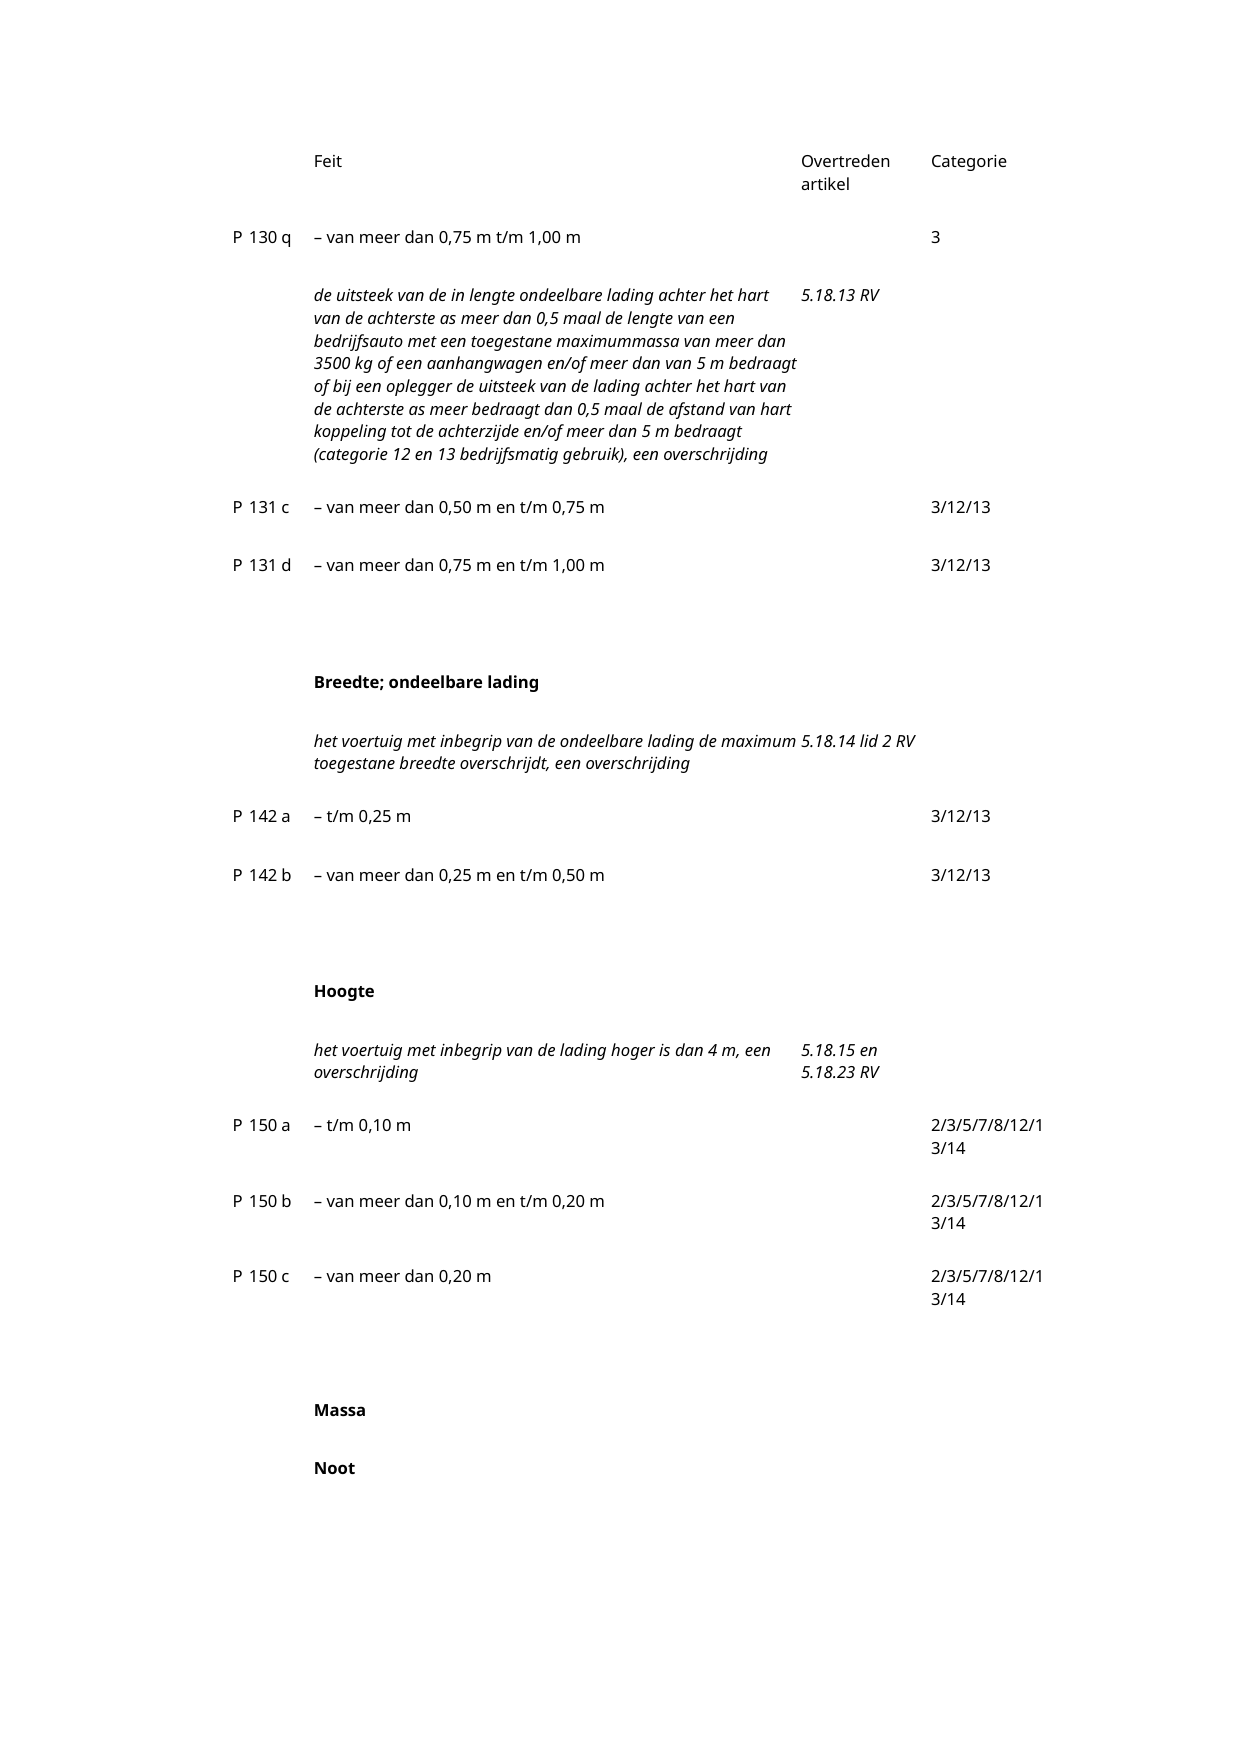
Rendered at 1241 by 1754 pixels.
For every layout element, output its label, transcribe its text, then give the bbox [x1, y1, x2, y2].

table_cell 3 [931, 225, 1053, 284]
table_cell [249, 1340, 281, 1398]
table_cell P [233, 805, 249, 863]
table_cell [801, 554, 931, 612]
table_cell [281, 1340, 314, 1398]
table_cell [281, 980, 314, 1038]
table_cell c [281, 496, 314, 554]
table_cell [233, 1457, 249, 1515]
table_cell – t/m 0,25 m [314, 805, 801, 863]
table_cell – van meer dan 0,25 m en t/m 0,50 m [314, 863, 801, 922]
table_cell c [281, 1265, 314, 1340]
table_cell [801, 225, 931, 284]
table_cell de uitsteek van de in lengte ondeelbare lading achter het hart van de achterste as meer dan 0,5 maal de lengte van een bedrijfsauto met een toegestane maximummassa van meer dan 3500 kg of een aanhangwagen en/of meer dan van 5 m bedraagt of bij een oplegger de uitsteek van de lading achter het hart van de achterste as meer bedraagt dan 0,5 maal de afstand van hart koppeling tot de achterzijde en/of meer dan 5 m bedraagt (categorie 12 en 13 bedrijfsmatig gebruik), een overschrijding [314, 284, 801, 496]
table_cell [281, 1399, 314, 1457]
table_cell [281, 671, 314, 729]
table_cell [233, 980, 249, 1038]
table_cell [931, 1039, 1053, 1114]
table_cell [314, 922, 801, 980]
table_header Feit [314, 150, 801, 225]
table_cell [801, 671, 931, 729]
table_header Categorie [931, 150, 1053, 225]
table_cell [801, 1457, 931, 1515]
table_cell 2/3/5/7/8/12/13/14 [931, 1265, 1053, 1340]
table_cell [249, 980, 281, 1038]
table_cell q [281, 225, 314, 284]
table_cell 3/12/13 [931, 863, 1053, 922]
table_cell [233, 284, 249, 496]
table_cell [233, 613, 249, 671]
table_cell 142 [249, 863, 281, 922]
table_cell [801, 863, 931, 922]
table_cell P [233, 1114, 249, 1189]
table_cell [931, 1399, 1053, 1457]
table_header [281, 150, 314, 225]
table_cell [249, 1399, 281, 1457]
table_cell – van meer dan 0,75 m en t/m 1,00 m [314, 554, 801, 612]
table_cell [233, 671, 249, 729]
table_cell – van meer dan 0,10 m en t/m 0,20 m [314, 1189, 801, 1265]
table_cell 131 [249, 496, 281, 554]
table_cell 150 [249, 1189, 281, 1265]
table_cell [801, 922, 931, 980]
table_cell [281, 729, 314, 805]
table_cell [249, 284, 281, 496]
table_cell [281, 1039, 314, 1114]
table_cell – t/m 0,10 m [314, 1114, 801, 1189]
table_cell [233, 729, 249, 805]
table_cell [249, 613, 281, 671]
table_cell [249, 671, 281, 729]
table_cell [801, 1189, 931, 1265]
table_header Overtreden artikel [801, 150, 931, 225]
table_cell P [233, 225, 249, 284]
table_cell – van meer dan 0,20 m [314, 1265, 801, 1340]
table_cell a [281, 805, 314, 863]
table_cell d [281, 554, 314, 612]
table_cell [801, 1114, 931, 1189]
table_cell P [233, 1265, 249, 1340]
table_cell [801, 1399, 931, 1457]
table_cell [931, 1340, 1053, 1398]
table_cell [801, 613, 931, 671]
table_cell 5.18.13 RV [801, 284, 931, 496]
table_cell [931, 613, 1053, 671]
table_cell [233, 1399, 249, 1457]
table_cell [801, 1340, 931, 1398]
table_cell 5.18.15 en 5.18.23 RV [801, 1039, 931, 1114]
table_cell [931, 980, 1053, 1038]
table_cell P [233, 1189, 249, 1265]
table_cell b [281, 863, 314, 922]
table_cell 142 [249, 805, 281, 863]
table_cell [931, 922, 1053, 980]
table_cell b [281, 1189, 314, 1265]
table_cell [931, 729, 1053, 805]
table_cell Breedte; ondeelbare lading [314, 671, 801, 729]
table_cell [249, 922, 281, 980]
table_cell [281, 1457, 314, 1515]
table_cell 150 [249, 1265, 281, 1340]
table_cell [249, 1039, 281, 1114]
table_cell – van meer dan 0,75 m t/m 1,00 m [314, 225, 801, 284]
table_cell [314, 1340, 801, 1398]
table_header [249, 150, 281, 225]
table_cell [233, 1340, 249, 1398]
table_cell 5.18.14 lid 2 RV [801, 729, 931, 805]
table_header [233, 150, 249, 225]
table_cell [249, 1457, 281, 1515]
table_cell [801, 805, 931, 863]
table_cell [281, 284, 314, 496]
table_cell [801, 496, 931, 554]
table_cell [314, 613, 801, 671]
table_cell P [233, 863, 249, 922]
table_cell P [233, 496, 249, 554]
table_cell P [233, 554, 249, 612]
table_cell 2/3/5/7/8/12/13/14 [931, 1189, 1053, 1265]
table_cell – van meer dan 0,50 m en t/m 0,75 m [314, 496, 801, 554]
table_cell a [281, 1114, 314, 1189]
table_cell Noot [314, 1457, 801, 1515]
table_cell [931, 1457, 1053, 1515]
table_cell [249, 729, 281, 805]
table_cell [801, 1265, 931, 1340]
table_cell het voertuig met inbegrip van de lading hoger is dan 4 m, een overschrijding [314, 1039, 801, 1114]
table_cell 131 [249, 554, 281, 612]
table_cell het voertuig met inbegrip van de ondeelbare lading de maximum toegestane breedte overschrijdt, een overschrijding [314, 729, 801, 805]
table_cell [281, 613, 314, 671]
table_cell [233, 922, 249, 980]
table_cell Massa [314, 1399, 801, 1457]
table_cell [233, 1039, 249, 1114]
table_cell 2/3/5/7/8/12/13/14 [931, 1114, 1053, 1189]
table_cell 3/12/13 [931, 496, 1053, 554]
table_cell Hoogte [314, 980, 801, 1038]
table_cell [931, 284, 1053, 496]
table_cell [931, 671, 1053, 729]
table_cell 150 [249, 1114, 281, 1189]
table_cell 3/12/13 [931, 805, 1053, 863]
table_cell [801, 980, 931, 1038]
table_cell [281, 922, 314, 980]
table_cell 130 [249, 225, 281, 284]
table_cell 3/12/13 [931, 554, 1053, 612]
